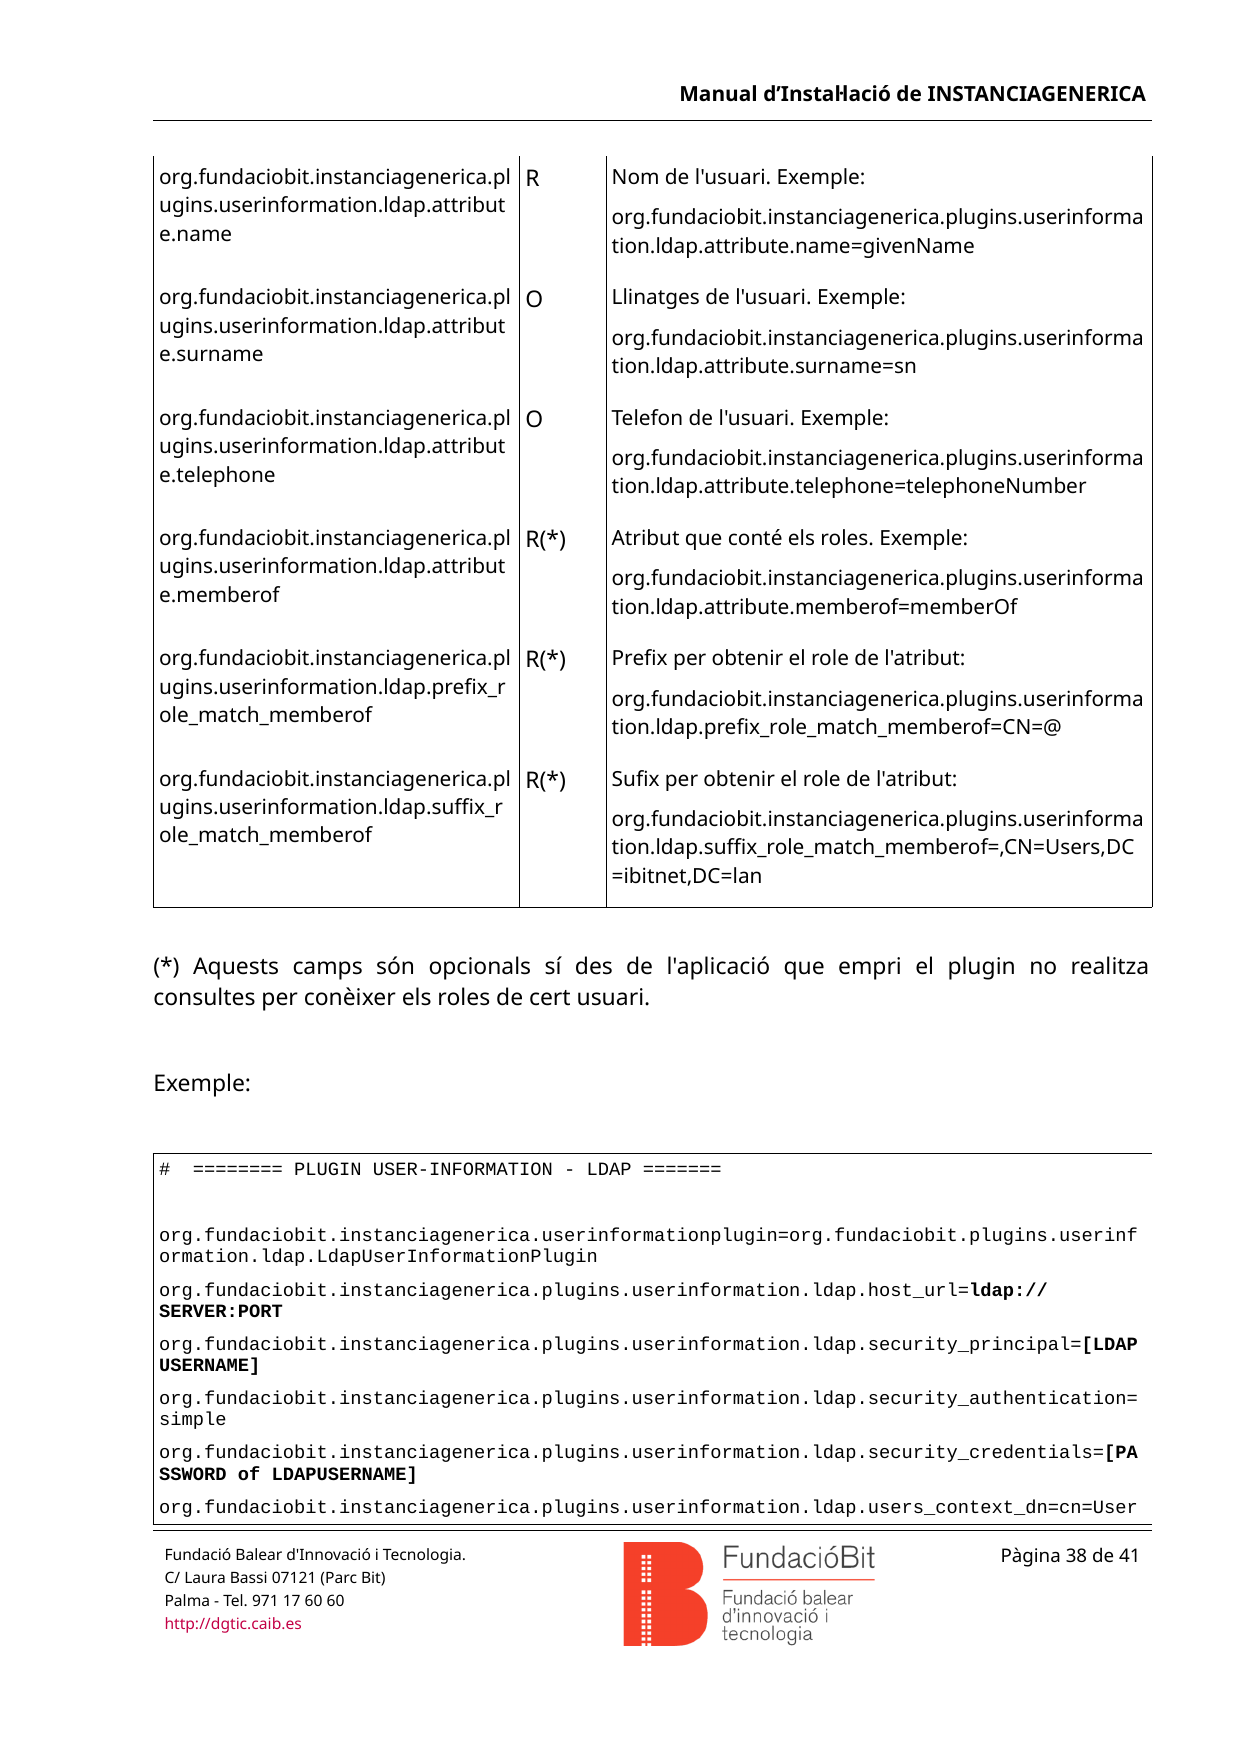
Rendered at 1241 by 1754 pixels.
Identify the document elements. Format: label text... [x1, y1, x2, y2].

picture [623, 1542, 875, 1646]
table_cell org.fundaciobit.instanciagenerica.plugins.userinformation.ldap.prefix_role_match_memberof [154, 638, 519, 758]
table_cell Atribut que conté els roles. Exemple: org.fundaciobit.instanciagenerica.plugins.userinformation.ldap.attribute.memberof=memberOf [607, 518, 1152, 638]
table_cell R(*) [520, 518, 606, 638]
table_cell Llinatges de l'usuari. Exemple: org.fundaciobit.instanciagenerica.plugins.userinformation.ldap.attribute.surname=sn [607, 277, 1152, 397]
table_cell org.fundaciobit.instanciagenerica.plugins.userinformation.ldap.attribute.name [154, 156, 519, 277]
table_cell Prefix per obtenir el role de l'atribut: org.fundaciobit.instanciagenerica.plugins.userinformation.ldap.prefix_role_match_memberof=CN=@ [607, 638, 1152, 758]
table_cell R [520, 156, 606, 277]
table_cell O [520, 277, 606, 397]
table_cell O [520, 397, 606, 517]
table_cell Sufix per obtenir el role de l'atribut: org.fundaciobit.instanciagenerica.plugins.userinformation.ldap.suffix_role_match_memberof=,CN=Users,DC=ibitnet,DC=lan [607, 758, 1152, 907]
text (*) Aquests camps són opcionals sí des de l'aplicació que empri el plugin no realitza consultes per conèixer els roles de cert usuari. [153, 950, 1152, 1012]
table_cell Nom de l'usuari. Exemple: org.fundaciobit.instanciagenerica.plugins.userinformation.ldap.attribute.name=givenName [607, 156, 1152, 277]
table_header # ======== PLUGIN USER-INFORMATION - LDAP ======= org.fundaciobit.instanciagenerica.userinformationplugin=org.fundaciobit.plugins.userinformation.ldap.LdapUserInformationPlugin org.fundaciobit.instanciagenerica.plugins.userinformation.ldap.host_url=ldap://SERVER:PORT org.fundaciobit.instanciagenerica.plugins.userinformation.ldap.security_principal=[LDAPUSERNAME] org.fundaciobit.instanciagenerica.plugins.userinformation.ldap.security_authentication=simple org.fundaciobit.instanciagenerica.plugins.userinformation.ldap.security_credentials=[PASSWORD of LDAPUSERNAME] org.fundaciobit.instanciagenerica.plugins.userinformation.ldap.users_context_dn=cn=User [154, 1154, 1152, 1524]
text Exemple: [153, 1067, 1152, 1098]
table_cell Telefon de l'usuari. Exemple: org.fundaciobit.instanciagenerica.plugins.userinformation.ldap.attribute.telephone=telephoneNumber [607, 397, 1152, 517]
table_cell R(*) [520, 758, 606, 907]
table_cell org.fundaciobit.instanciagenerica.plugins.userinformation.ldap.suffix_role_match_memberof [154, 758, 519, 907]
table_cell org.fundaciobit.instanciagenerica.plugins.userinformation.ldap.attribute.memberof [154, 518, 519, 638]
table_cell org.fundaciobit.instanciagenerica.plugins.userinformation.ldap.attribute.surname [154, 277, 519, 397]
table_cell org.fundaciobit.instanciagenerica.plugins.userinformation.ldap.attribute.telephone [154, 397, 519, 517]
table_cell R(*) [520, 638, 606, 758]
